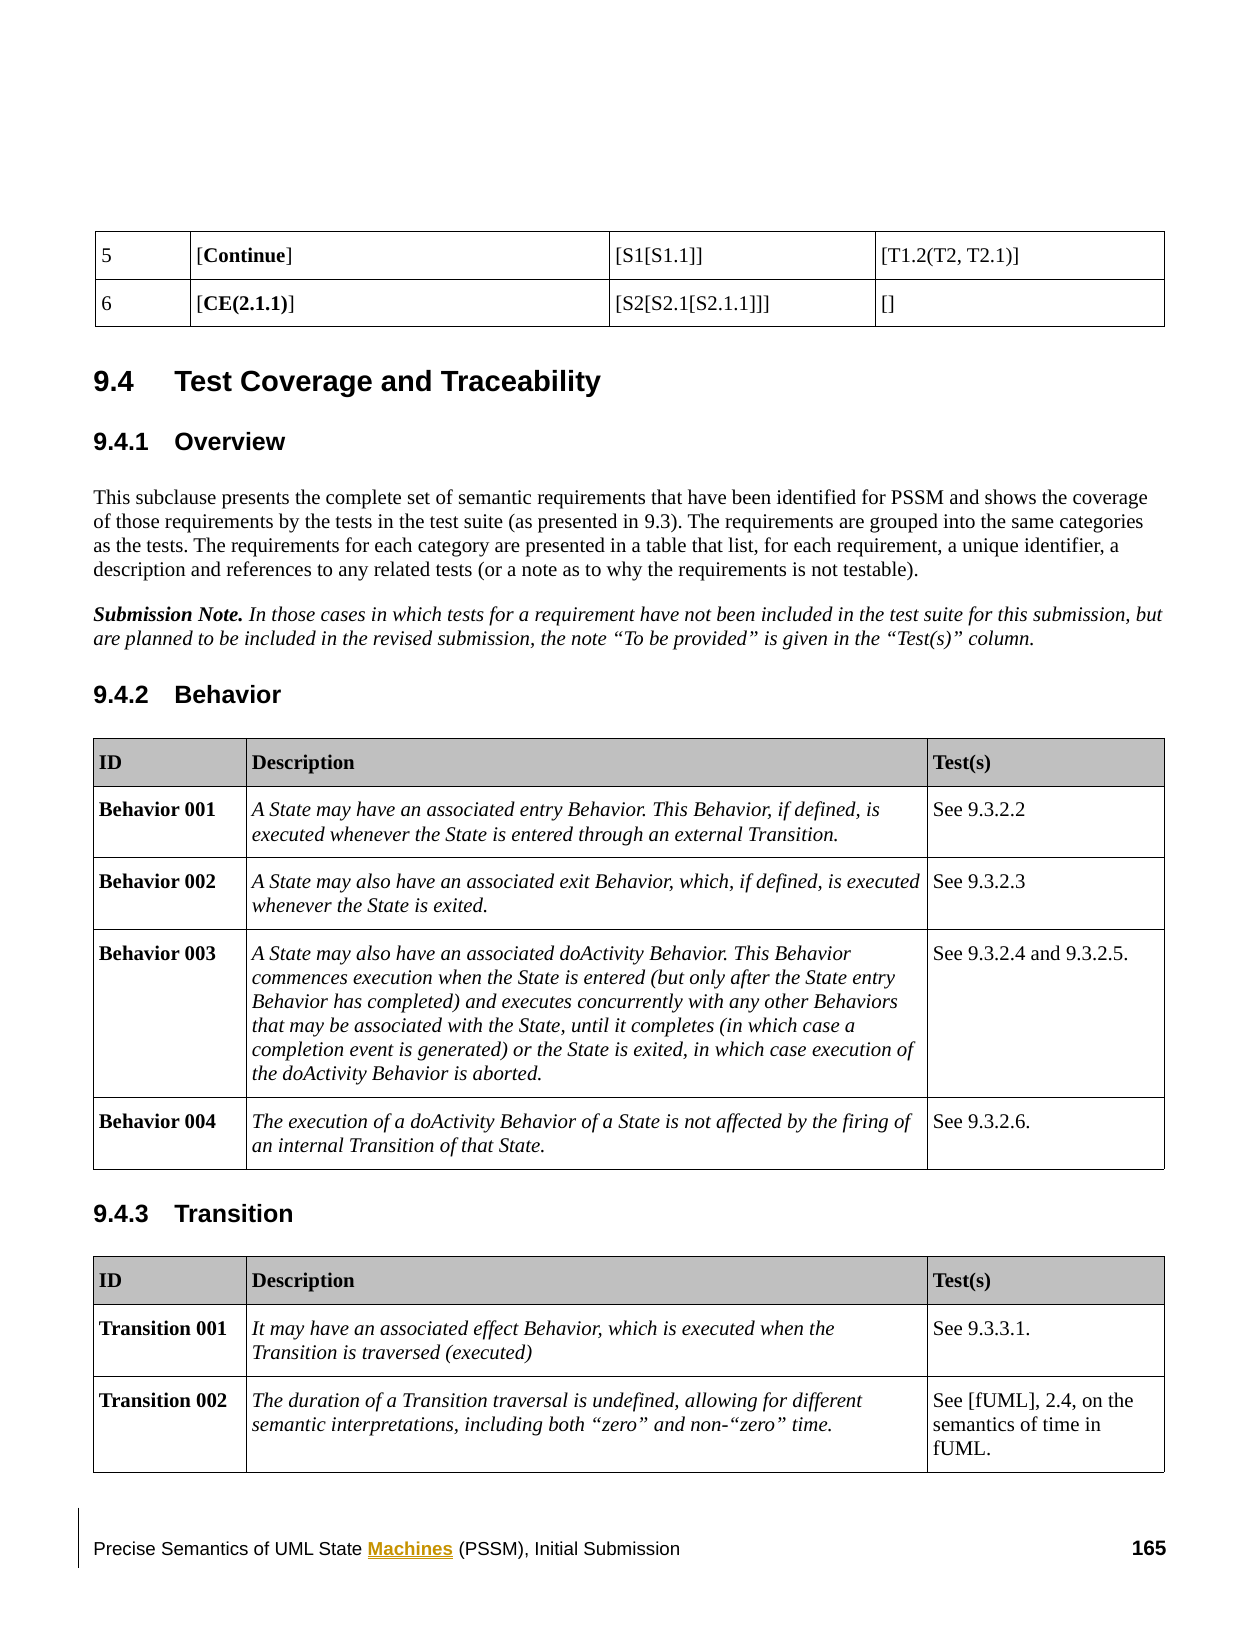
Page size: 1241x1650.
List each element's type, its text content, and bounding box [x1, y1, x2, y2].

table_cell [S2[S2.1[S2.1.1]]] [610, 280, 875, 326]
text This subclause presents the complete set of semantic requirements that have been identified for PSSM and shows the coverage of those requirements by the tests in the test suite (as presented in 9.3). The requirements are grouped into the same categories as the tests. The requirements for each category are presented in a table that list, for each requirement, a unique identifier, a description and references to any related tests (or a note as to why the requirements is not testable). [93, 485, 1164, 581]
table_cell See 9.3.2.2 [928, 787, 1164, 857]
table_cell See [fUML], 2.4, on the semantics of time in fUML. [928, 1377, 1164, 1472]
table_cell The duration of a Transition traversal is undefined, allowing for different semantic interpretations, including both “zero” and non-“zero” time. [247, 1377, 927, 1472]
table_cell A State may have an associated entry Behavior. This Behavior, if defined, is executed whenever the State is entered through an external Transition. [247, 787, 927, 857]
table_cell Transition 001 [94, 1305, 246, 1376]
table_cell The execution of a doActivity Behavior of a State is not affected by the firing of an internal Transition of that State. [247, 1098, 927, 1169]
table_cell 5 [96, 232, 190, 279]
table_cell It may have an associated effect Behavior, which is executed when the Transition is traversed (executed) [247, 1305, 927, 1376]
table_cell [Continue] [191, 232, 609, 279]
table_cell [T1.2(T2, T2.1)] [876, 232, 1164, 279]
table_cell A State may also have an associated doActivity Behavior. This Behavior commences execution when the State is entered (but only after the State entry Behavior has completed) and executes concurrently with any other Behaviors that may be associated with the State, until it completes (in which case a completion event is generated) or the State is exited, in which case execution of the doActivity Behavior is aborted. [247, 930, 927, 1097]
table_header Description [247, 739, 927, 786]
table_header Test(s) [928, 739, 1164, 786]
table_cell See 9.3.2.6. [928, 1098, 1164, 1169]
table_cell Transition 002 [94, 1377, 246, 1472]
table_cell Behavior 003 [94, 930, 246, 1097]
table_header Description [247, 1257, 927, 1304]
subtitle Test Coverage and Traceability [93, 362, 1164, 397]
table_cell [S1[S1.1]] [610, 232, 875, 279]
table_cell See 9.3.3.1. [928, 1305, 1164, 1376]
table_header ID [94, 1257, 246, 1304]
table_cell A State may also have an associated exit Behavior, which, if defined, is executed whenever the State is exited. [247, 858, 927, 929]
table_cell See 9.3.2.4 and 9.3.2.5. [928, 930, 1164, 1097]
table_cell [CE(2.1.1)] [191, 280, 609, 326]
table_cell See 9.3.2.3 [928, 858, 1164, 929]
text Submission Note. In those cases in which tests for a requirement have not been included in the test suite for this submission, but are planned to be included in the revised submission, the note “To be provided” is given in the “Test(s)” column. [93, 602, 1164, 650]
subtitle Overview [93, 427, 1164, 456]
table_header ID [94, 739, 246, 786]
table_cell Behavior 004 [94, 1098, 246, 1169]
table_cell 6 [96, 280, 190, 326]
table_cell Behavior 001 [94, 787, 246, 857]
table_cell Behavior 002 [94, 858, 246, 929]
subtitle Behavior [93, 679, 1164, 709]
subtitle Transition [93, 1198, 1164, 1227]
table_cell [] [876, 280, 1164, 326]
table_header Test(s) [928, 1257, 1164, 1304]
